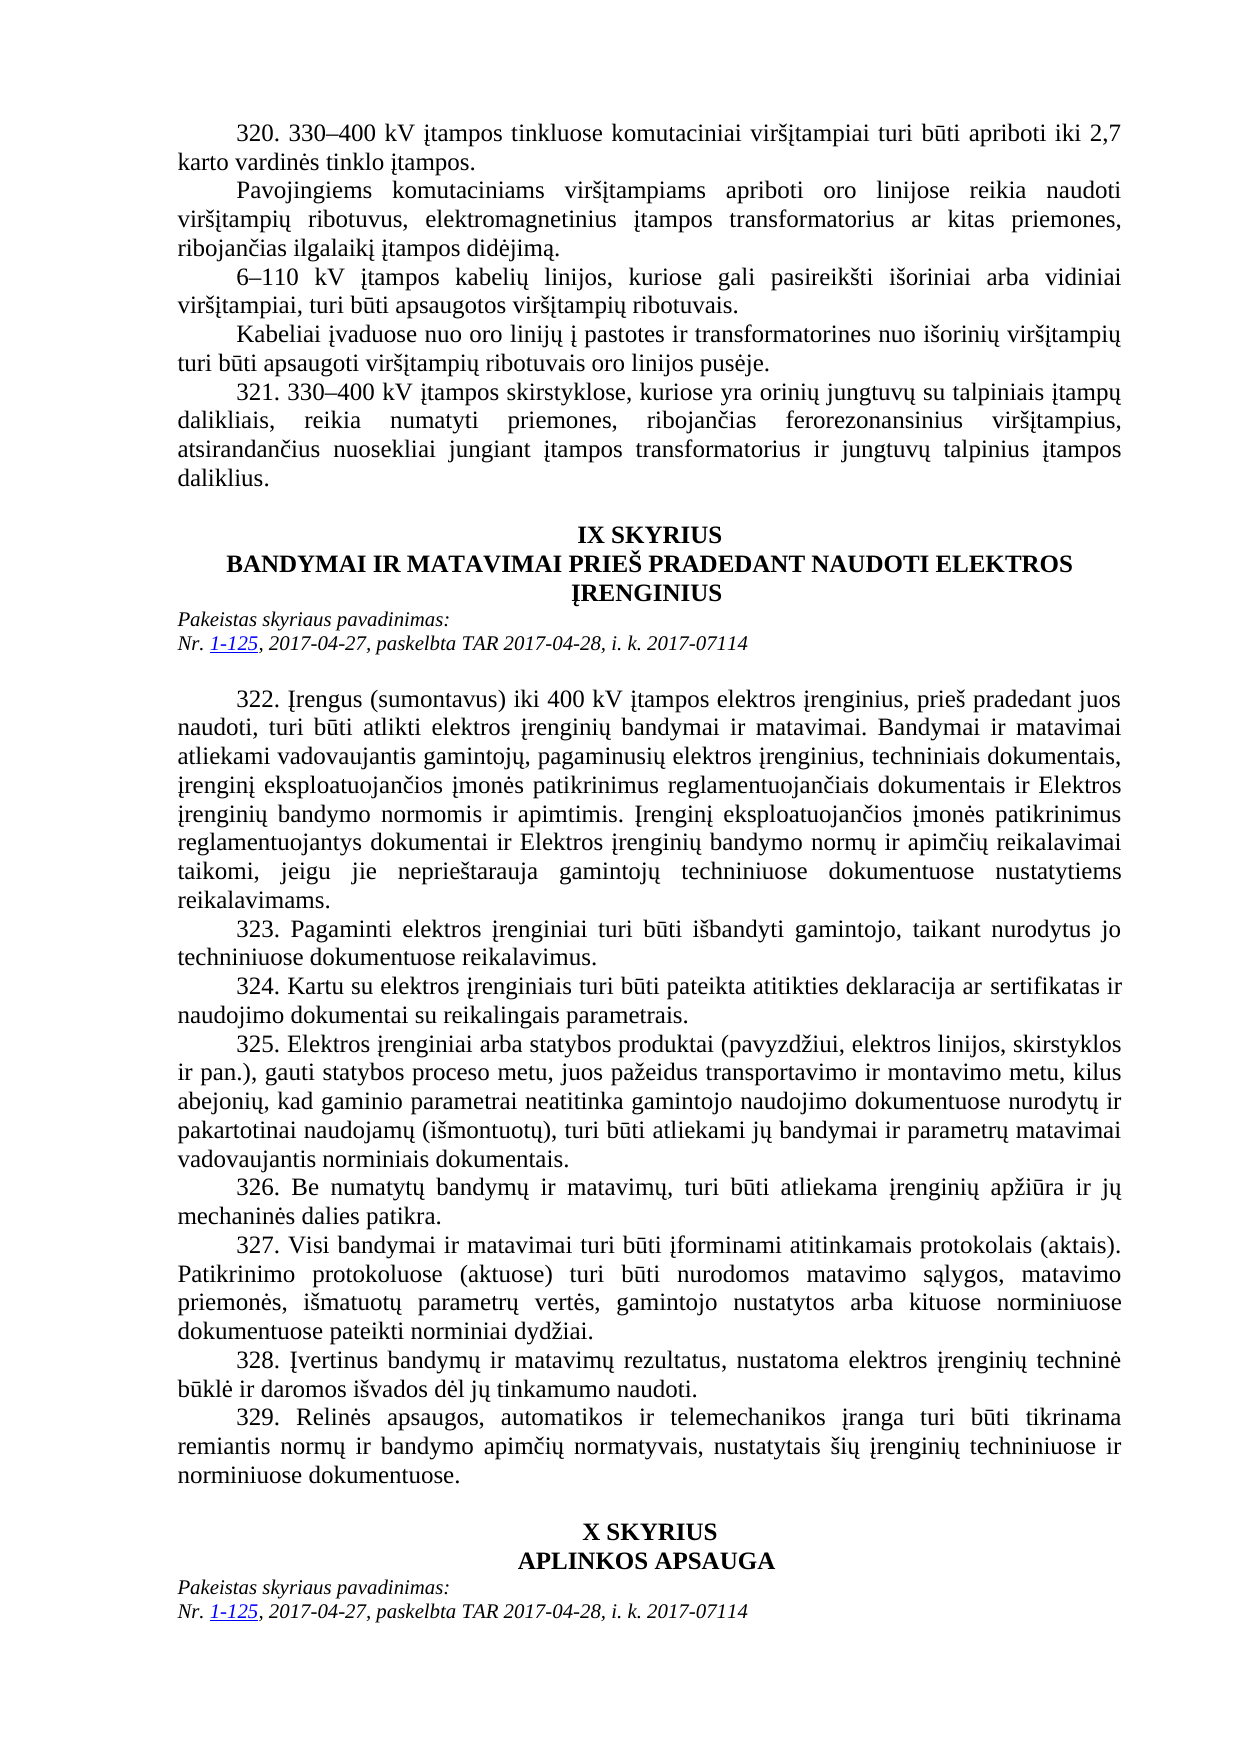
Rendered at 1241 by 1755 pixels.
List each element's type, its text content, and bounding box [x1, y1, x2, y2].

text 321. 330–400 kV įtampos skirstyklose, kuriose yra orinių jungtuvų su talpiniais įtampų dalikliais, reikia numatyti priemones, ribojančias ferorezonansinius viršįtampius, atsirandančius nuosekliai jungiant įtampos transformatorius ir jungtuvų talpinius įtampos daliklius. [177, 377, 1122, 492]
text APLINKOS APSAUGA [177, 1546, 1122, 1575]
text 329. Relinės apsaugos, automatikos ir telemechanikos įranga turi būti tikrinama remiantis normų ir bandymo apimčių normatyvais, nustatytais šių įrenginių techniniuose ir norminiuose dokumentuose. [177, 1402, 1122, 1489]
text IX SKYRIUS [177, 521, 1122, 549]
text 325. Elektros įrenginiai arba statybos produktai (pavyzdžiui, elektros linijos, skirstyklos ir pan.), gauti statybos proceso metu, juos pažeidus transportavimo ir montavimo metu, kilus abejonių, kad gaminio parametrai neatitinka gamintojo naudojimo dokumentuose nurodytų ir pakartotinai naudojamų (išmontuotų), turi būti atliekami jų bandymai ir parametrų matavimai vadovaujantis norminiais dokumentais. [177, 1029, 1122, 1172]
text Pakeistas skyriaus pavadinimas: [177, 607, 1122, 631]
text 323. Pagaminti elektros įrenginiai turi būti išbandyti gamintojo, taikant nurodytus jo techniniuose dokumentuose reikalavimus. [177, 914, 1122, 971]
text 327. Visi bandymai ir matavimai turi būti įforminami atitinkamais protokolais (aktais). Patikrinimo protokoluose (aktuose) turi būti nurodomos matavimo sąlygos, matavimo priemonės, išmatuotų parametrų vertės, gamintojo nustatytos arba kituose norminiuose dokumentuose pateikti norminiai dydžiai. [177, 1230, 1122, 1345]
text Nr. 1-125, 2017-04-27, paskelbta TAR 2017-04-28, i. k. 2017-07114 [177, 1599, 1122, 1623]
text 326. Be numatytų bandymų ir matavimų, turi būti atliekama įrenginių apžiūra ir jų mechaninės dalies patikra. [177, 1172, 1122, 1230]
text Nr. 1-125, 2017-04-27, paskelbta TAR 2017-04-28, i. k. 2017-07114 [177, 631, 1122, 655]
text Pavojingiems komutaciniams viršįtampiams apriboti oro linijose reikia naudoti viršįtampių ribotuvus, elektromagnetinius įtampos transformatorius ar kitas priemones, ribojančias ilgalaikį įtampos didėjimą. [177, 176, 1122, 262]
text 320. 330–400 kV įtampos tinkluose komutaciniai viršįtampiai turi būti apriboti iki 2,7 karto vardinės tinklo įtampos. [177, 118, 1122, 176]
text X SKYRIUS [177, 1517, 1122, 1546]
text 328. Įvertinus bandymų ir matavimų rezultatus, nustatoma elektros įrenginių techninė būklė ir daromos išvados dėl jų tinkamumo naudoti. [177, 1345, 1122, 1402]
text Kabeliai įvaduose nuo oro linijų į pastotes ir transformatorines nuo išorinių viršįtampių turi būti apsaugoti viršįtampių ribotuvais oro linijos pusėje. [177, 319, 1122, 377]
text 322. Įrengus (sumontavus) iki 400 kV įtampos elektros įrenginius, prieš pradedant juos naudoti, turi būti atlikti elektros įrenginių bandymai ir matavimai. Bandymai ir matavimai atliekami vadovaujantis gamintojų, pagaminusių elektros įrenginius, techniniais dokumentais, įrenginį eksploatuojančios įmonės patikrinimus reglamentuojančiais dokumentais ir Elektros įrenginių bandymo normomis ir apimtimis. Įrenginį eksploatuojančios įmonės patikrinimus reglamentuojantys dokumentai ir Elektros įrenginių bandymo normų ir apimčių reikalavimai taikomi, jeigu jie neprieštarauja gamintojų techniniuose dokumentuose nustatytiems reikalavimams. [177, 684, 1122, 914]
text Pakeistas skyriaus pavadinimas: [177, 1575, 1122, 1599]
text 6–110 kV įtampos kabelių linijos, kuriose gali pasireikšti išoriniai arba vidiniai viršįtampiai, turi būti apsaugotos viršįtampių ribotuvais. [177, 262, 1122, 319]
text 324. Kartu su elektros įrenginiais turi būti pateikta atitikties deklaracija ar sertifikatas ir naudojimo dokumentai su reikalingais parametrais. [177, 971, 1122, 1029]
text BANDYMAI IR MATAVIMAI PRIEŠ PRADEDANT NAUDOTI ELEKTROS ĮRENGINIUS [177, 549, 1122, 607]
